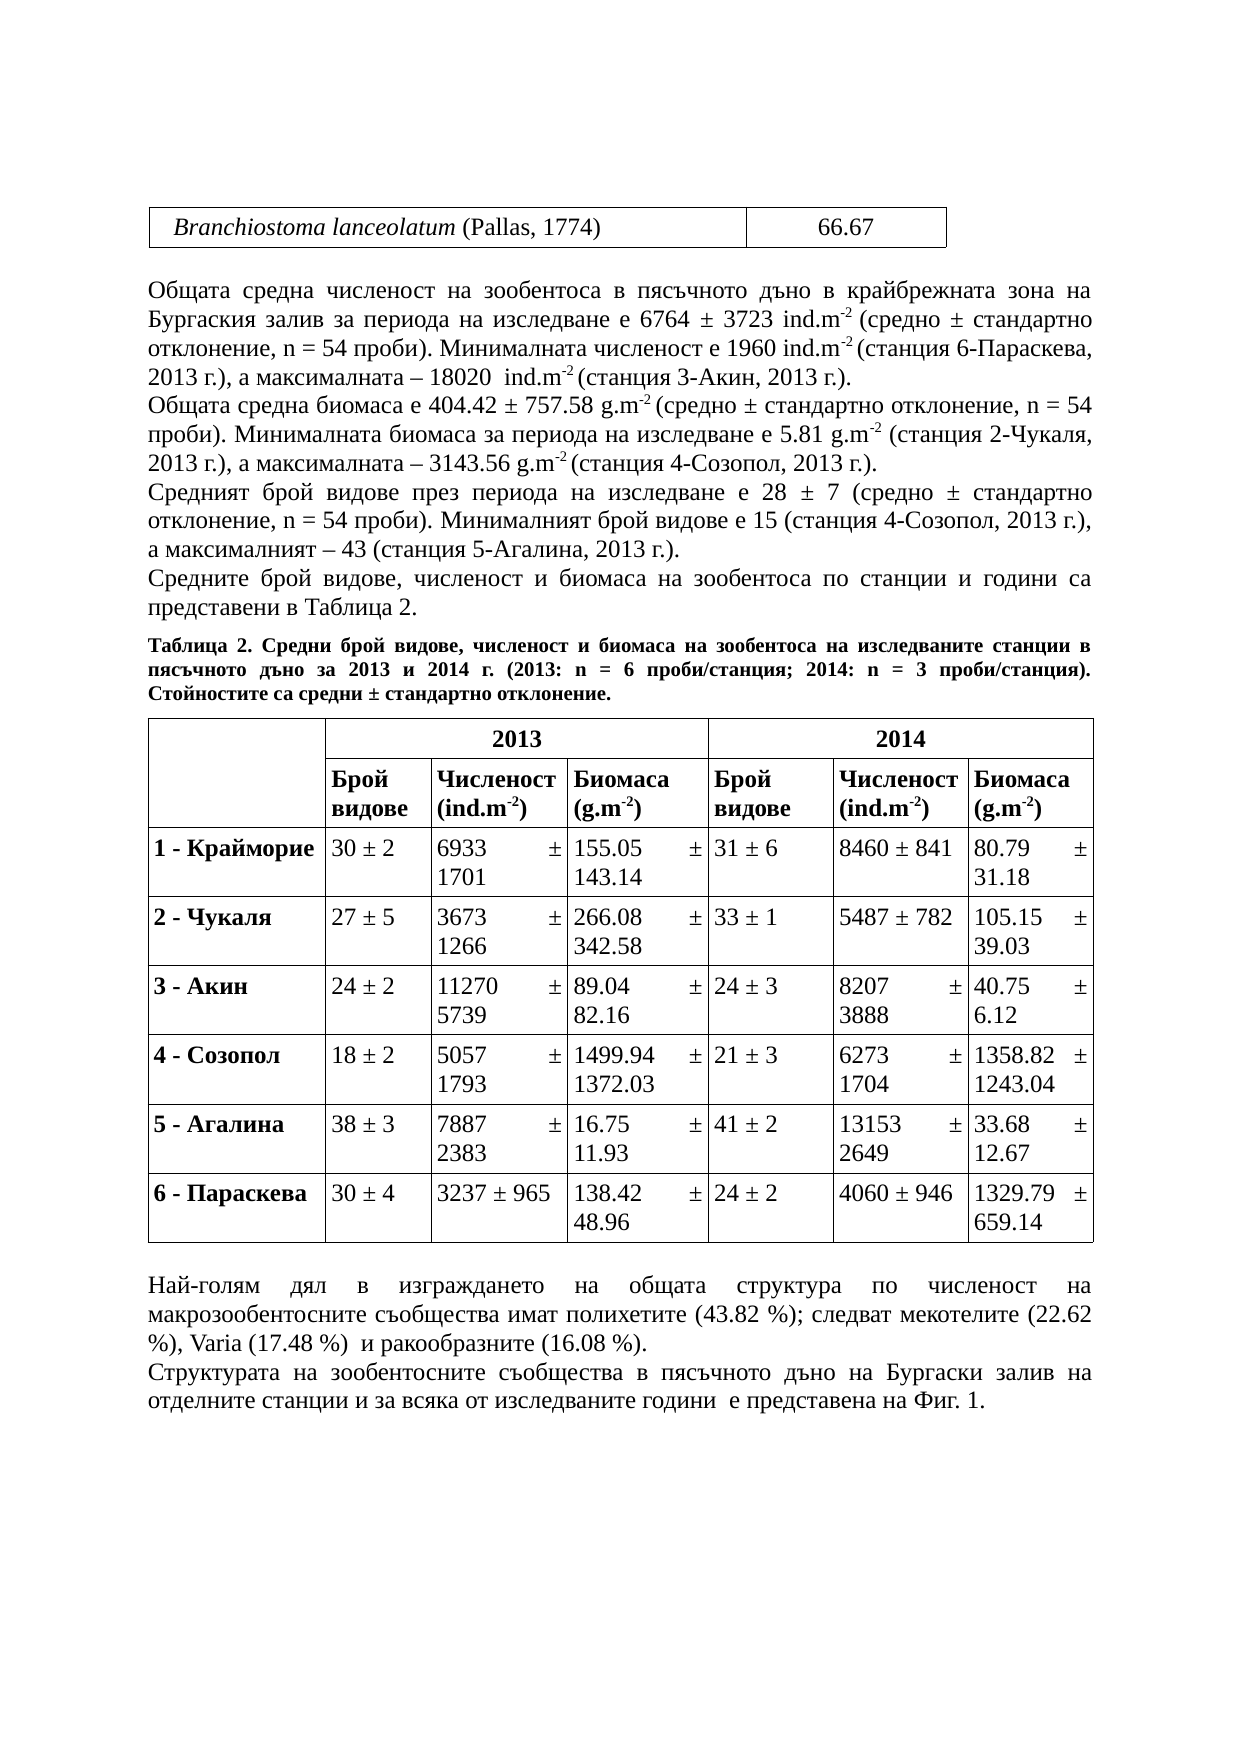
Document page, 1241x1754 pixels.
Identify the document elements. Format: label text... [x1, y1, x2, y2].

text Средните брой видове, численост и биомаса на зообентоса по станции и години са представени в Таблица 2. [148, 563, 1093, 621]
table_header 2013 [326, 719, 708, 758]
text Структурата на зообентосните съобщества в пясъчното дъно на Бургаски залив на отделните станции и за всяка от изследваните години е представена на Фиг. 1. [148, 1357, 1093, 1414]
table_cell 3673 ± 1266 [432, 897, 567, 965]
table_cell 33.68 ± 12.67 [969, 1105, 1093, 1172]
table_cell 11270 ± 5739 [432, 966, 567, 1034]
table_header [149, 719, 325, 827]
table_cell 89.04 ± 82.16 [568, 966, 708, 1034]
table_cell 21 ± 3 [709, 1035, 833, 1103]
table_cell 27 ± 5 [326, 897, 431, 965]
text Общата средна численост на зообентоса в пясъчното дъно в крайбрежната зона на Бургаския залив за периода на изследване е 6764 ± 3723 ind.m-2 (средно ± стандартно отклонение, n = 54 проби). Минималната численост е 1960 ind.m-2 (станция 6-Параскева, 2013 г.), а максималната – 18020 ind.m-2 (станция 3-Акин, 2013 г.). [148, 276, 1093, 391]
table_cell 31 ± 6 [709, 828, 833, 896]
table_cell 2 - Чукаля [149, 897, 325, 965]
table_cell 6273 ± 1704 [834, 1035, 968, 1103]
table_cell 24 ± 2 [709, 1174, 833, 1242]
table_cell 4 - Созопол [149, 1035, 325, 1103]
table_cell 24 ± 3 [709, 966, 833, 1034]
table_cell 5 - Агалина [149, 1105, 325, 1172]
table_cell Численост (ind.m-2) [834, 759, 968, 827]
table_cell 18 ± 2 [326, 1035, 431, 1103]
table_cell 30 ± 4 [326, 1174, 431, 1242]
table_cell 138.42 ± 48.96 [568, 1174, 708, 1242]
table_cell Брой видове [709, 759, 833, 827]
table_cell 24 ± 2 [326, 966, 431, 1034]
table_cell 5057 ± 1793 [432, 1035, 567, 1103]
table_cell 3237 ± 965 [432, 1174, 567, 1242]
table_cell 30 ± 2 [326, 828, 431, 896]
table_cell 8460 ± 841 [834, 828, 968, 896]
text Общата средна биомаса е 404.42 ± 757.58 g.m-2 (средно ± стандартно отклонение, n = 54 проби). Минималната биомаса за периода на изследване е 5.81 g.m-2 (станция 2-Чукаля, 2013 г.), а максималната – 3143.56 g.m-2 (станция 4-Созопол, 2013 г.). [148, 391, 1093, 477]
table_cell 6 - Параскева [149, 1174, 325, 1242]
table_cell 5487 ± 782 [834, 897, 968, 965]
table_cell 1 - Крайморие [149, 828, 325, 896]
table_cell 1329.79 ± 659.14 [969, 1174, 1093, 1242]
table_cell 8207 ± 3888 [834, 966, 968, 1034]
table_cell 38 ± 3 [326, 1105, 431, 1172]
table_cell 80.79 ± 31.18 [969, 828, 1093, 896]
table_cell 1358.82 ± 1243.04 [969, 1035, 1093, 1103]
table_cell Branchiostoma lanceolatum (Pallas, 1774) [150, 208, 746, 247]
table_cell 6933 ± 1701 [432, 828, 567, 896]
table_cell 155.05 ± 143.14 [568, 828, 708, 896]
table_header 2014 [709, 719, 1093, 758]
table_cell 40.75 ± 6.12 [969, 966, 1093, 1034]
table_cell 33 ± 1 [709, 897, 833, 965]
text Най-голям дял в изграждането на общата структура по численост на макрозообентосните съобщества имат полихетите (43.82 %); следват мекотелите (22.62 %), Varia (17.48 %) и ракообразните (16.08 %). [148, 1270, 1093, 1357]
table_cell Численост (ind.m-2) [432, 759, 567, 827]
table_cell Биомаса (g.m-2) [568, 759, 708, 827]
table_cell 1499.94 ± 1372.03 [568, 1035, 708, 1103]
table_cell 41 ± 2 [709, 1105, 833, 1172]
table_cell Биомаса (g.m-2) [969, 759, 1093, 827]
table_cell Брой видове [326, 759, 431, 827]
table_cell 105.15 ± 39.03 [969, 897, 1093, 965]
table_cell 66.67 [747, 208, 946, 247]
table_cell 13153 ± 2649 [834, 1105, 968, 1172]
table_cell 4060 ± 946 [834, 1174, 968, 1242]
text Таблица 2. Средни брой видове, численост и биомаса на зообентоса на изследваните станции в пясъчното дъно за 2013 и 2014 г. (2013: n = 6 проби/станция; 2014: n = 3 проби/станция). Стойностите са средни ± стандартно отклонение. [148, 633, 1093, 705]
table_cell 3 - Акин [149, 966, 325, 1034]
table_cell 266.08 ± 342.58 [568, 897, 708, 965]
table_cell 7887 ± 2383 [432, 1105, 567, 1172]
text Средният брой видове през периода на изследване е 28 ± 7 (средно ± стандартно отклонение, n = 54 проби). Минималният брой видове е 15 (станция 4-Созопол, 2013 г.), а максималният – 43 (станция 5-Агалина, 2013 г.). [148, 477, 1093, 563]
table_cell 16.75 ± 11.93 [568, 1105, 708, 1172]
